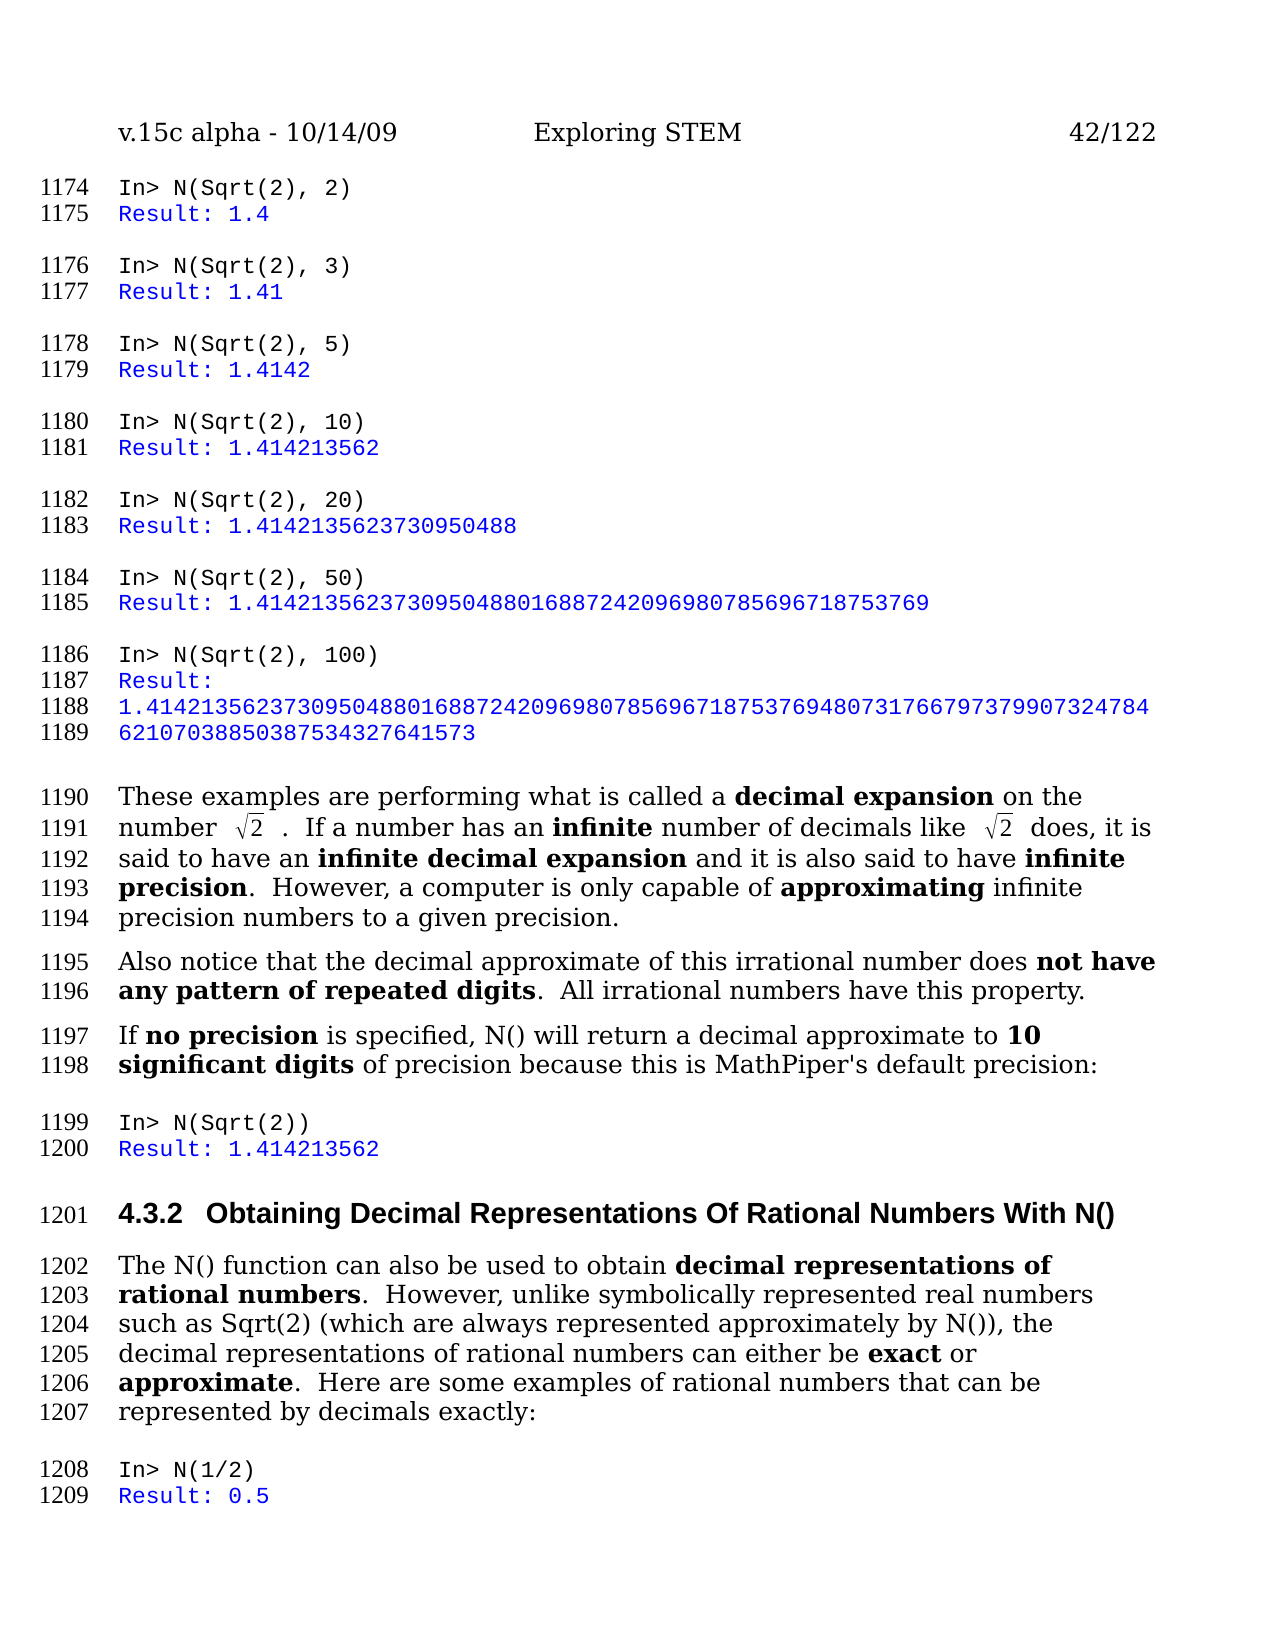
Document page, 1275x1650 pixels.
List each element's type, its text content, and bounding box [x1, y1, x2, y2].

text In> N(Sqrt(2), 3) [118, 254, 1157, 281]
text In> N(Sqrt(2), 10) [118, 410, 1157, 436]
text Result: 1.414213562 [118, 1137, 1157, 1163]
text In> N(Sqrt(2)) [118, 1111, 1157, 1137]
text In> N(Sqrt(2), 5) [118, 332, 1157, 358]
text In> N(Sqrt(2), 100) [118, 644, 1157, 669]
text If no precision is specified, N() will return a decimal approximate to 10 significant digits of precision because this is MathPiper's default precision: [118, 1021, 1157, 1079]
text In> N(Sqrt(2), 20) [118, 488, 1157, 514]
text In> N(1/2) [118, 1459, 1157, 1484]
text These examples are performing what is called a decimal expansion on the number. If a number has an infinite number of decimals likedoes, it is said to have an infinite decimal expansion and it is also said to have infinite precision. However, a computer is only capable of approximating infinite precision numbers to a given precision. [118, 782, 1157, 932]
text Result: 1.414213562 [118, 436, 1157, 462]
subtitle Obtaining Decimal Representations Of Rational Numbers With N() [118, 1196, 1157, 1230]
text Result: 1.414213562373095048801688724209698078569671875376948073176679737990732478462107038850387534327641573 [118, 669, 1157, 747]
text Result: 1.4142 [118, 358, 1157, 384]
text Result: 1.41 [118, 281, 1157, 306]
text Result: 1.4 [118, 203, 1157, 229]
text Result: 1.4142135623730950488016887242096980785696718753769 [118, 592, 1157, 618]
text Also notice that the decimal approximate of this irrational number does not have any pattern of repeated digits. All irrational numbers have this property. [118, 947, 1157, 1006]
text In> N(Sqrt(2), 50) [118, 566, 1157, 592]
text Result: 0.5 [118, 1484, 1157, 1511]
text In> N(Sqrt(2), 2) [118, 177, 1157, 203]
text Result: 1.4142135623730950488 [118, 514, 1157, 540]
text The N() function can also be used to obtain decimal representations of rational numbers. However, unlike symbolically represented real numbers such as Sqrt(2) (which are always represented approximately by N()), the decimal representations of rational numbers can either be exact or approximate. Here are some examples of rational numbers that can be represented by decimals exactly: [118, 1251, 1157, 1427]
